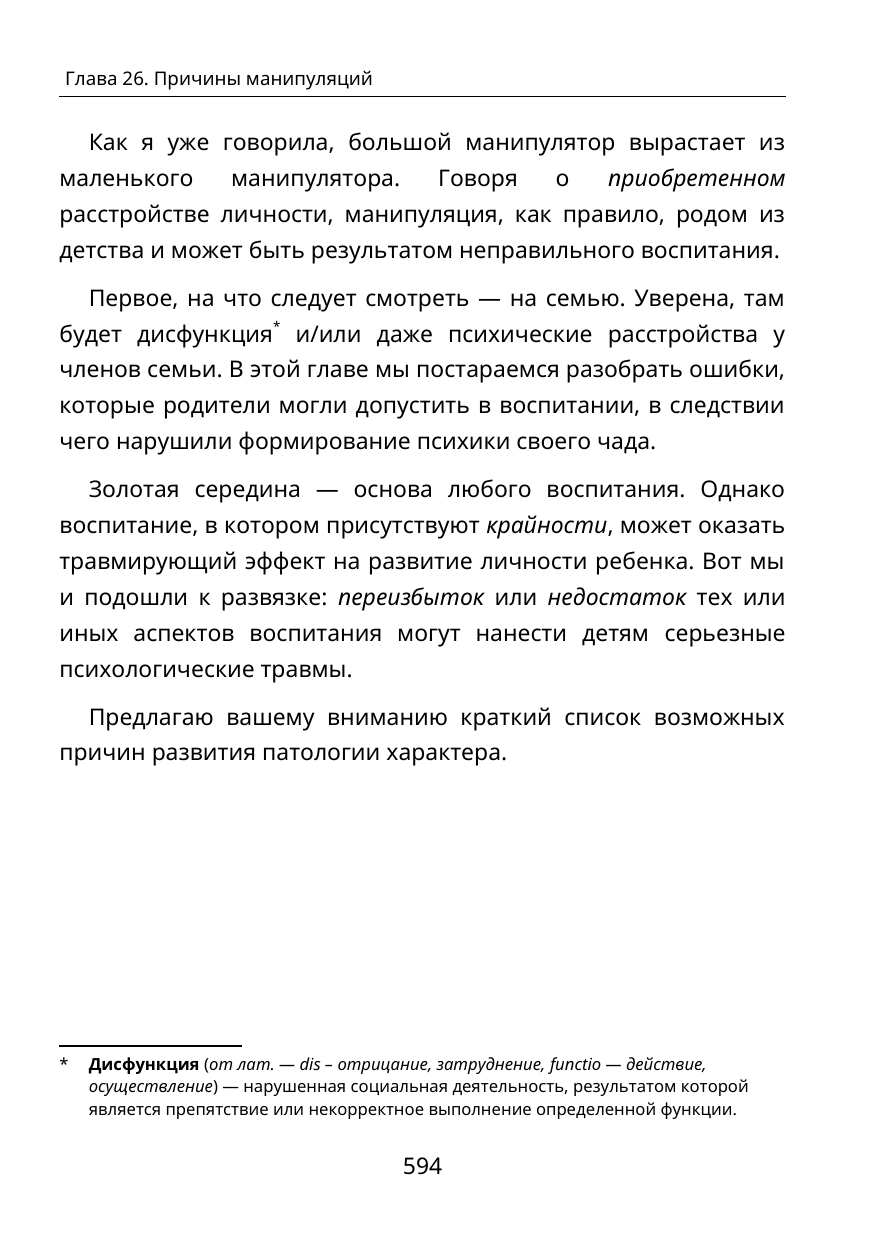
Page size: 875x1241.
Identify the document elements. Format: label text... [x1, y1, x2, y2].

text Предлагаю вашему вниманию краткий список возможных причин развития патологии характера. [59, 700, 786, 768]
text Как я уже говорила, большой манипулятор вырастает из маленького манипулятора. Говоря о приобретенном расстройстве личности, манипуляция, как правило, родом из детства и может быть результатом неправильного воспитания. [59, 126, 786, 265]
text Дисфункция (от лат. — dis – отрицание, затруднение, functio — действие, осуществление) — нарушенная социальная деятельность, результатом которой является препятствие или некорректное выполнение определенной функции. [59, 1052, 786, 1120]
text Первое, на что следует смотреть — на семью. Уверена, там будет дисфункция и/или даже психические расстройства у членов семьи. В этой главе мы постараемся разобрать ошибки, которые родители могли допустить в воспитании, в следствии чего нарушили формирование психики своего чада. [59, 282, 786, 457]
text Золотая середина — основа любого воспитания. Однако воспитание, в котором присутствуют крайности, может оказать травмирующий эффект на развитие личности ребенка. Вот мы и подошли к развязке: переизбыток или недостаток тех или иных аспектов воспитания могут нанести детям серьезные психологические травмы. [59, 473, 786, 684]
